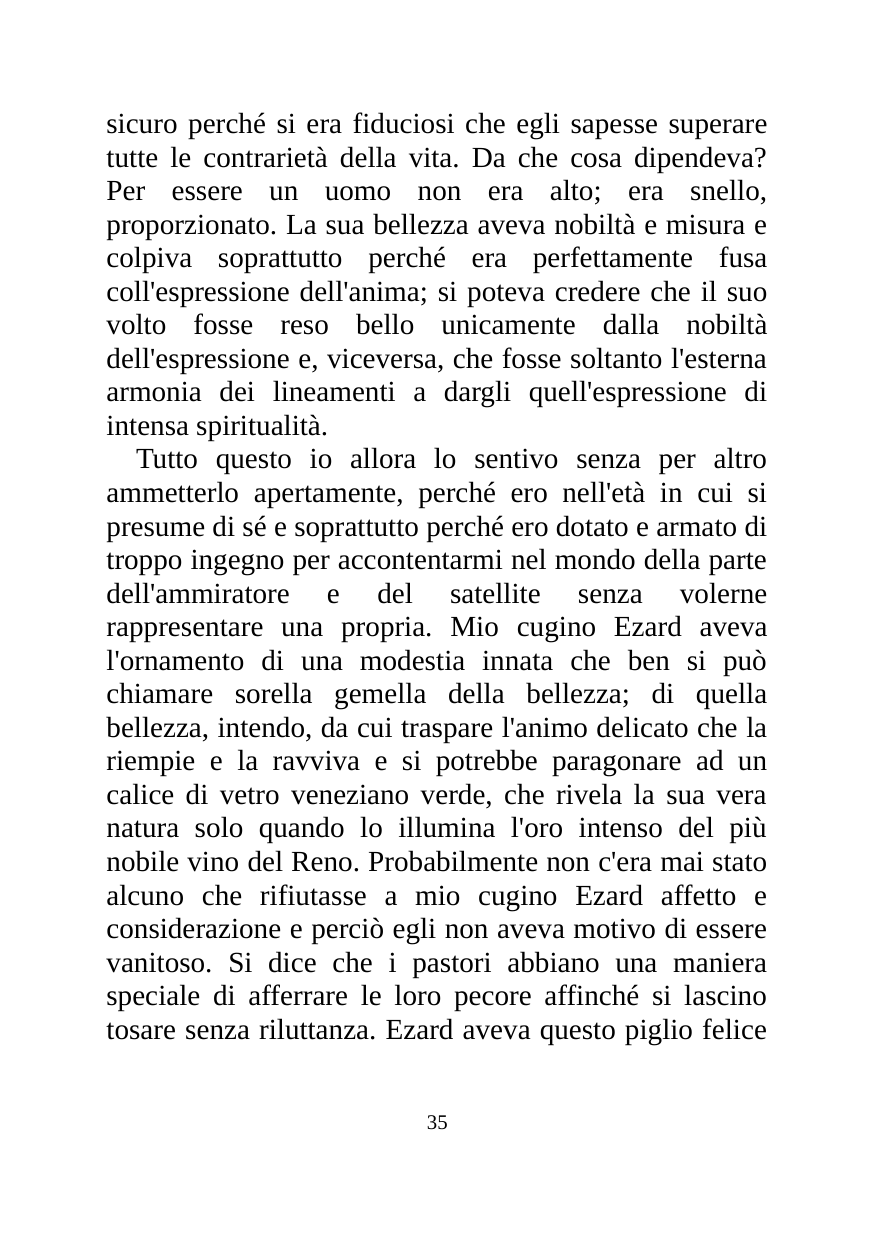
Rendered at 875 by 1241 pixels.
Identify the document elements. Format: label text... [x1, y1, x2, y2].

text sicuro perché si era fiduciosi che egli sapesse superare tutte le contrarietà della vita. Da che cosa dipendeva? Per essere un uomo non era alto; era snello, proporzionato. La sua bellezza aveva nobiltà e misura e colpiva soprattutto perché era perfettamente fusa coll'espressione dell'anima; si poteva credere che il suo volto fosse reso bello unicamente dalla nobiltà dell'espressione e, viceversa, che fosse soltanto l'esterna armonia dei lineamenti a dargli quell'espressione di intensa spiritualità. [106, 106, 768, 442]
text Tutto questo io allora lo sentivo senza per altro ammetterlo apertamente, perché ero nell'età in cui si presume di sé e soprattutto perché ero dotato e armato di troppo ingegno per accontentarmi nel mondo della parte dell'ammiratore e del satellite senza volerne rappresentare una propria. Mio cugino Ezard aveva l'ornamento di una modestia innata che ben si può chiamare sorella gemella della bellezza; di quella bellezza, intendo, da cui traspare l'animo delicato che la riempie e la ravviva e si potrebbe paragonare ad un calice di vetro veneziano verde, che rivela la sua vera natura solo quando lo illumina l'oro intenso del più nobile vino del Reno. Probabilmente non c'era mai stato alcuno che rifiutasse a mio cugino Ezard affetto e considerazione e perciò egli non aveva motivo di essere vanitoso. Si dice che i pastori abbiano una maniera speciale di afferrare le loro pecore affinché si lascino tosare senza riluttanza. Ezard aveva questo piglio felice [106, 442, 768, 1045]
